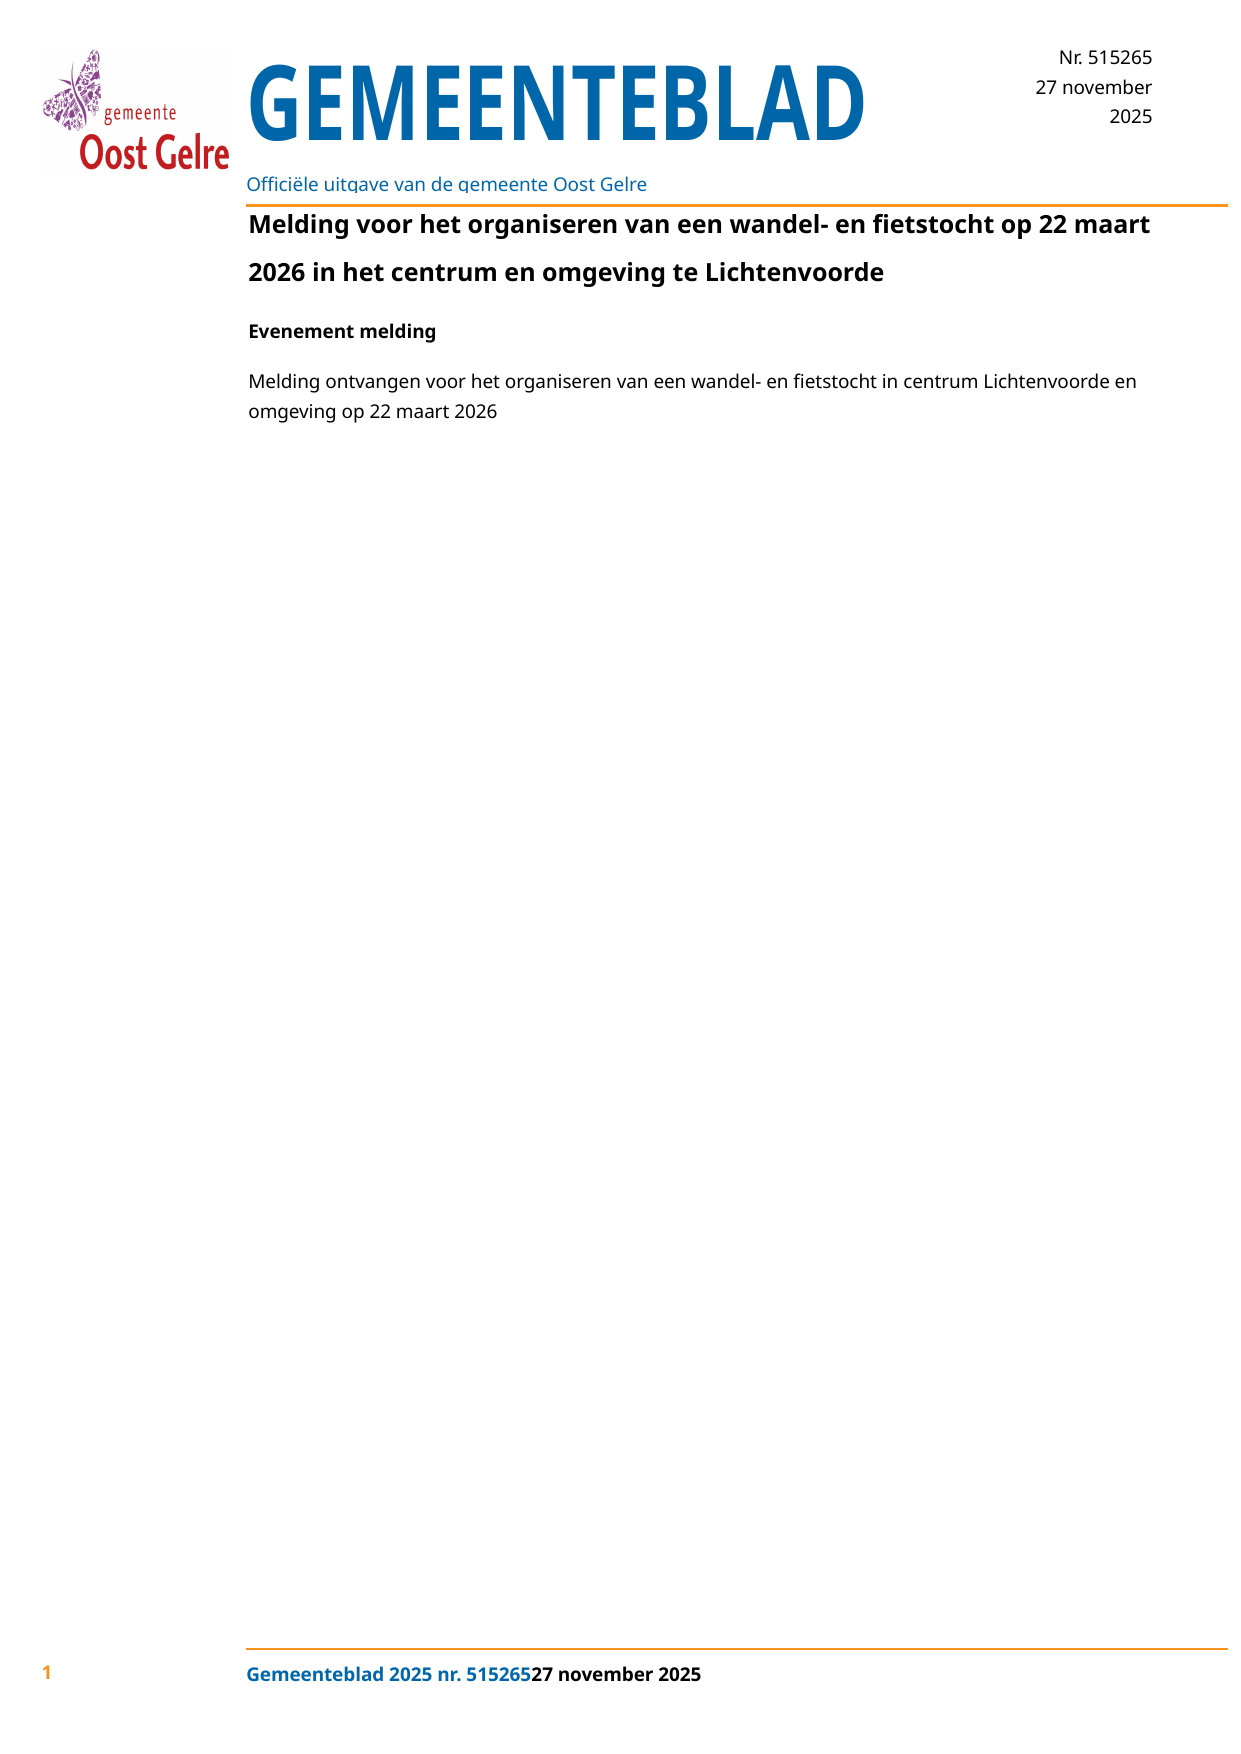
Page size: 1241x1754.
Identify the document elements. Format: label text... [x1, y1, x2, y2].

picture [41, 47, 231, 172]
text Melding ontvangen voor het organiseren van een wandel- en fietstocht in centrum Lichtenvoorde en omgeving op 22 maart 2026 [248, 368, 1152, 424]
text Melding voor het organiseren van een wandel- en fietstocht op 22 maart 2026 in het centrum en omgeving te Lichtenvoorde [248, 207, 1152, 288]
text Evenement melding [248, 318, 1152, 344]
